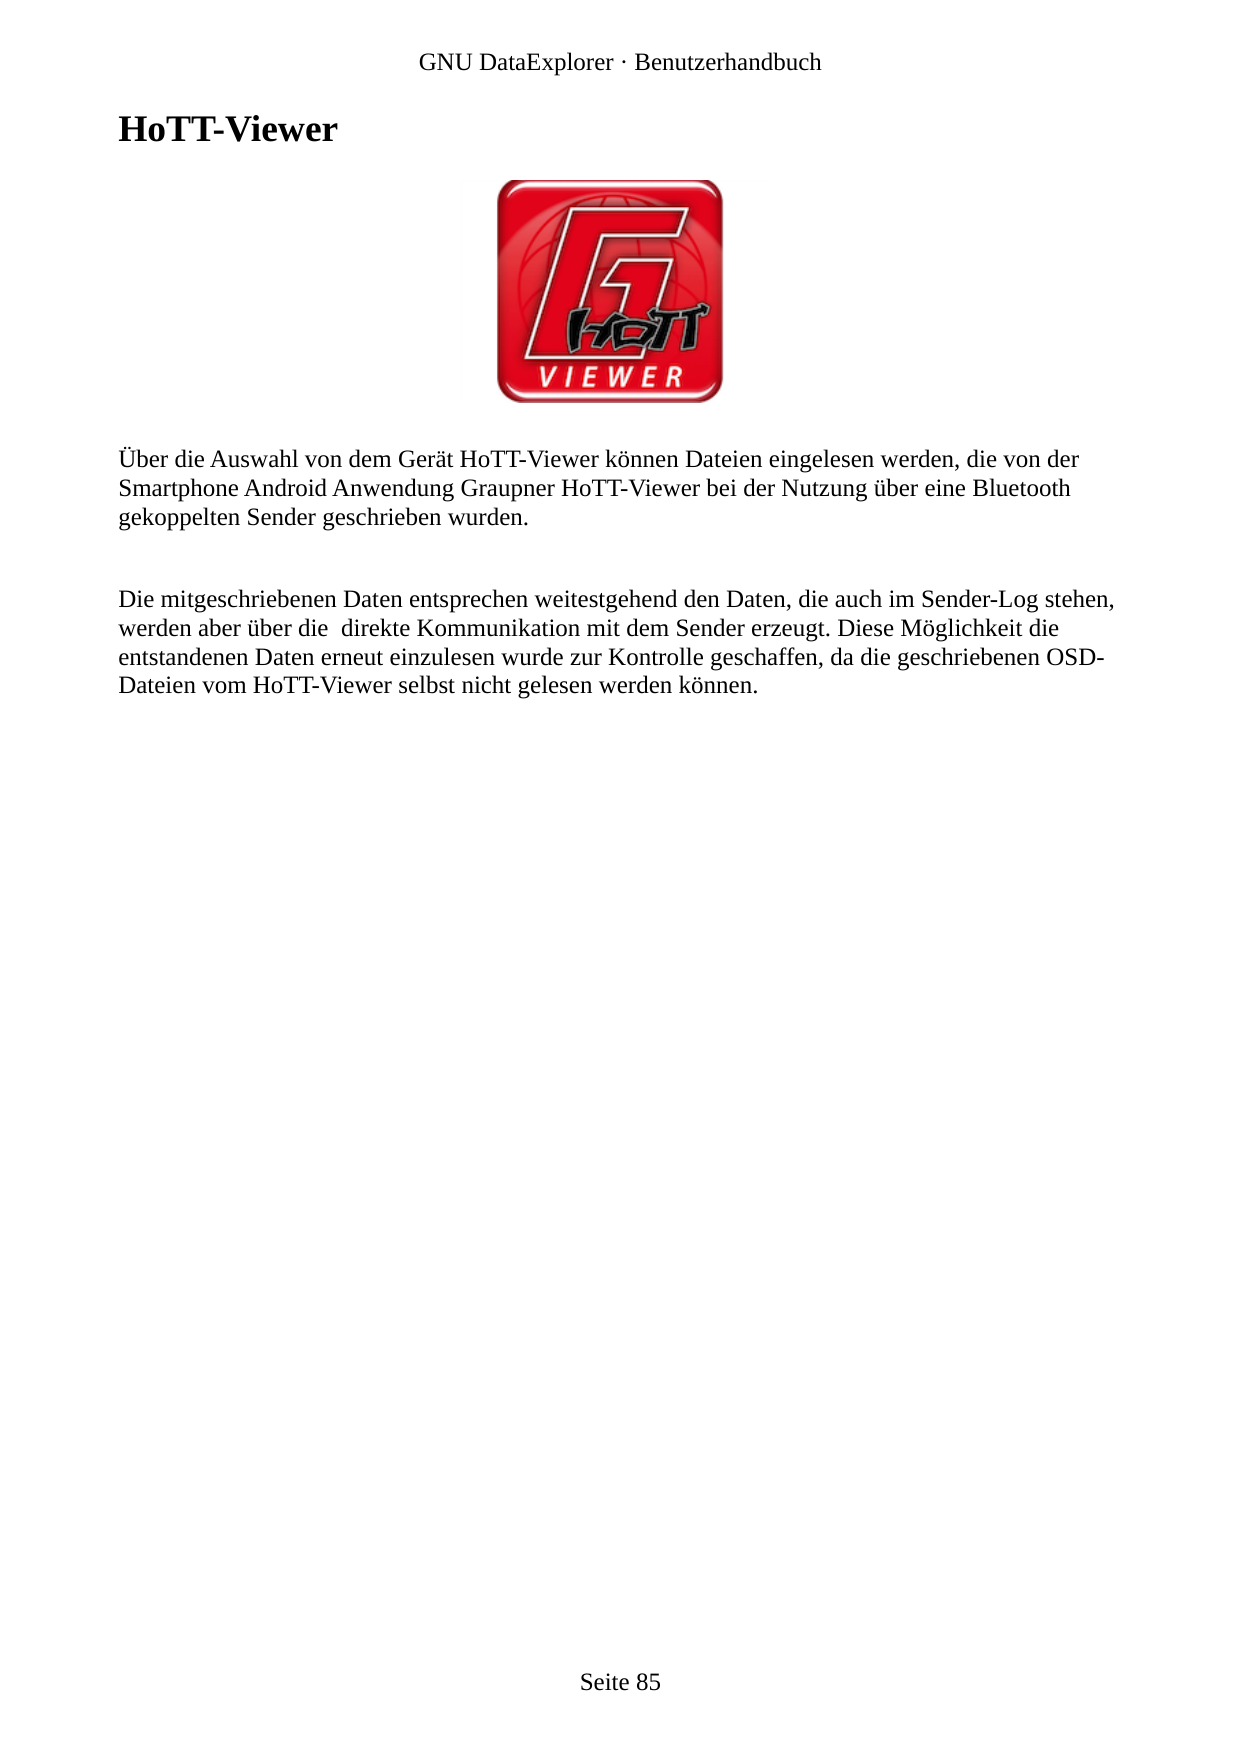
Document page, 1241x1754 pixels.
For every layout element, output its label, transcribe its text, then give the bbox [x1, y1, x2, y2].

text Die mitgeschriebenen Daten entsprechen weitestgehend den Daten, die auch im Sender-Log stehen, werden aber über die direkte Kommunikation mit dem Sender erzeugt. Diese Möglichkeit die entstandenen Daten erneut einzulesen wurde zur Kontrolle geschaffen, da die geschriebenen OSD-Dateien vom HoTT-Viewer selbst nicht gelesen werden können. [118, 584, 1122, 699]
subtitle HoTT-Viewer [118, 106, 1122, 149]
text Über die Auswahl von dem Gerät HoTT-Viewer können Dateien eingelesen werden, die von der Smartphone Android Anwendung Graupner HoTT-Viewer bei der Nutzung über eine Bluetooth gekoppelten Sender geschrieben wurden. [118, 444, 1122, 530]
picture [460, 180, 767, 403]
